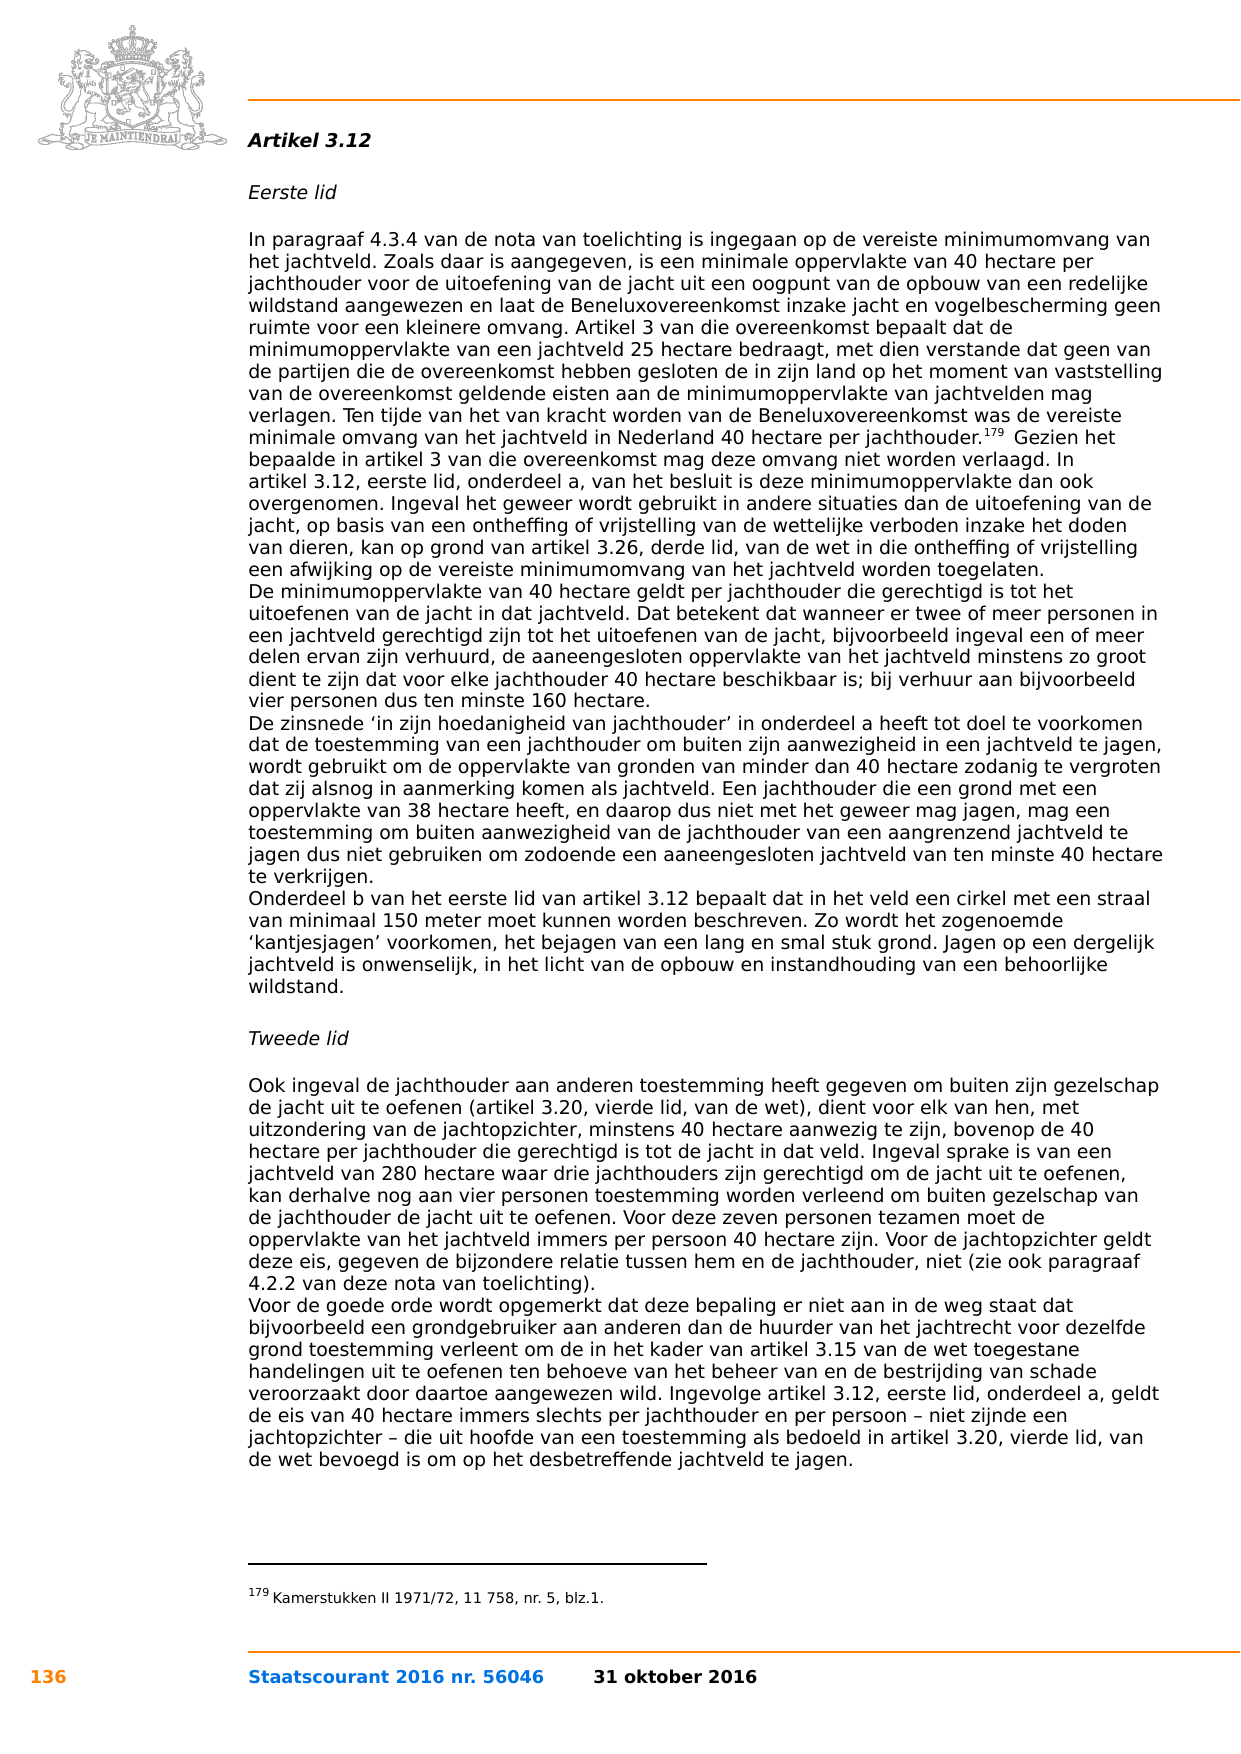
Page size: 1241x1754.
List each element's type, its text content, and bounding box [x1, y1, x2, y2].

subtitle Eerste lid [248, 182, 1163, 204]
text Onderdeel b van het eerste lid van artikel 3.12 bepaalt dat in het veld een cirkel met een straal van minimaal 150 meter moet kunnen worden beschreven. Zo wordt het zogenoemde ‘kantjesjagen’ voorkomen, het bejagen van een lang en smal stuk grond. Jagen op een dergelijk jachtveld is onwenselijk, in het licht van de opbouw en instandhouding van een behoorlijke wildstand. [248, 888, 1163, 998]
text De minimumoppervlakte van 40 hectare geldt per jachthouder die gerechtigd is tot het uitoefenen van de jacht in dat jachtveld. Dat betekent dat wanneer er twee of meer personen in een jachtveld gerechtigd zijn tot het uitoefenen van de jacht, bijvoorbeeld ingeval een of meer delen ervan zijn verhuurd, de aaneengesloten oppervlakte van het jachtveld minstens zo groot dient te zijn dat voor elke jachthouder 40 hectare beschikbaar is; bij verhuur aan bijvoorbeeld vier personen dus ten minste 160 hectare. [248, 581, 1163, 712]
text De zinsnede ‘in zijn hoedanigheid van jachthouder’ in onderdeel a heeft tot doel te voorkomen dat de toestemming van een jachthouder om buiten zijn aanwezigheid in een jachtveld te jagen, wordt gebruikt om de oppervlakte van gronden van minder dan 40 hectare zodanig te vergroten dat zij alsnog in aanmerking komen als jachtveld. Een jachthouder die een grond met een oppervlakte van 38 hectare heeft, en daarop dus niet met het geweer mag jagen, mag een toestemming om buiten aanwezigheid van de jachthouder van een aangrenzend jachtveld te jagen dus niet gebruiken om zodoende een aaneengesloten jachtveld van ten minste 40 hectare te verkrijgen. [248, 712, 1163, 888]
text Kamerstukken II 1971/72, 11 758, nr. 5, blz.1. [248, 1586, 1163, 1608]
text Voor de goede orde wordt opgemerkt dat deze bepaling er niet aan in de weg staat dat bijvoorbeeld een grondgebruiker aan anderen dan de huurder van het jachtrecht voor dezelfde grond toestemming verleent om de in het kader van artikel 3.15 van de wet toegestane handelingen uit te oefenen ten behoeve van het beheer van en de bestrijding van schade veroorzaakt door daartoe aangewezen wild. Ingevolge artikel 3.12, eerste lid, onderdeel a, geldt de eis van 40 hectare immers slechts per jachthouder en per persoon – niet zijnde een jachtopzichter – die uit hoofde van een toestemming als bedoeld in artikel 3.20, vierde lid, van de wet bevoegd is om op het desbetreffende jachtveld te jagen. [248, 1295, 1163, 1471]
picture [38, 25, 227, 150]
subtitle Artikel 3.12 [248, 130, 1163, 152]
text Ook ingeval de jachthouder aan anderen toestemming heeft gegeven om buiten zijn gezelschap de jacht uit te oefenen (artikel 3.20, vierde lid, van de wet), dient voor elk van hen, met uitzondering van de jachtopzichter, minstens 40 hectare aanwezig te zijn, bovenop de 40 hectare per jachthouder die gerechtigd is tot de jacht in dat veld. Ingeval sprake is van een jachtveld van 280 hectare waar drie jachthouders zijn gerechtigd om de jacht uit te oefenen, kan derhalve nog aan vier personen toestemming worden verleend om buiten gezelschap van de jachthouder de jacht uit te oefenen. Voor deze zeven personen tezamen moet de oppervlakte van het jachtveld immers per persoon 40 hectare zijn. Voor de jachtopzichter geldt deze eis, gegeven de bijzondere relatie tussen hem en de jachthouder, niet (zie ook paragraaf 4.2.2 van deze nota van toelichting). [248, 1075, 1163, 1295]
subtitle Tweede lid [248, 1028, 1163, 1050]
text In paragraaf 4.3.4 van de nota van toelichting is ingegaan op de vereiste minimumomvang van het jachtveld. Zoals daar is aangegeven, is een minimale oppervlakte van 40 hectare per jachthouder voor de uitoefening van de jacht uit een oogpunt van de opbouw van een redelijke wildstand aangewezen en laat de Beneluxovereenkomst inzake jacht en vogelbescherming geen ruimte voor een kleinere omvang. Artikel 3 van die overeenkomst bepaalt dat de minimumoppervlakte van een jachtveld 25 hectare bedraagt, met dien verstande dat geen van de partijen die de overeenkomst hebben gesloten de in zijn land op het moment van vaststelling van de overeenkomst geldende eisten aan de minimumoppervlakte van jachtvelden mag verlagen. Ten tijde van het van kracht worden van de Beneluxovereenkomst was de vereiste minimale omvang van het jachtveld in Nederland 40 hectare per jachthouder. Gezien het bepaalde in artikel 3 van die overeenkomst mag deze omvang niet worden verlaagd. In artikel 3.12, eerste lid, onderdeel a, van het besluit is deze minimumoppervlakte dan ook overgenomen. Ingeval het geweer wordt gebruikt in andere situaties dan de uitoefening van de jacht, op basis van een ontheffing of vrijstelling van de wettelijke verboden inzake het doden van dieren, kan op grond van artikel 3.26, derde lid, van de wet in die ontheffing of vrijstelling een afwijking op de vereiste minimumomvang van het jachtveld worden toegelaten. [248, 229, 1163, 581]
